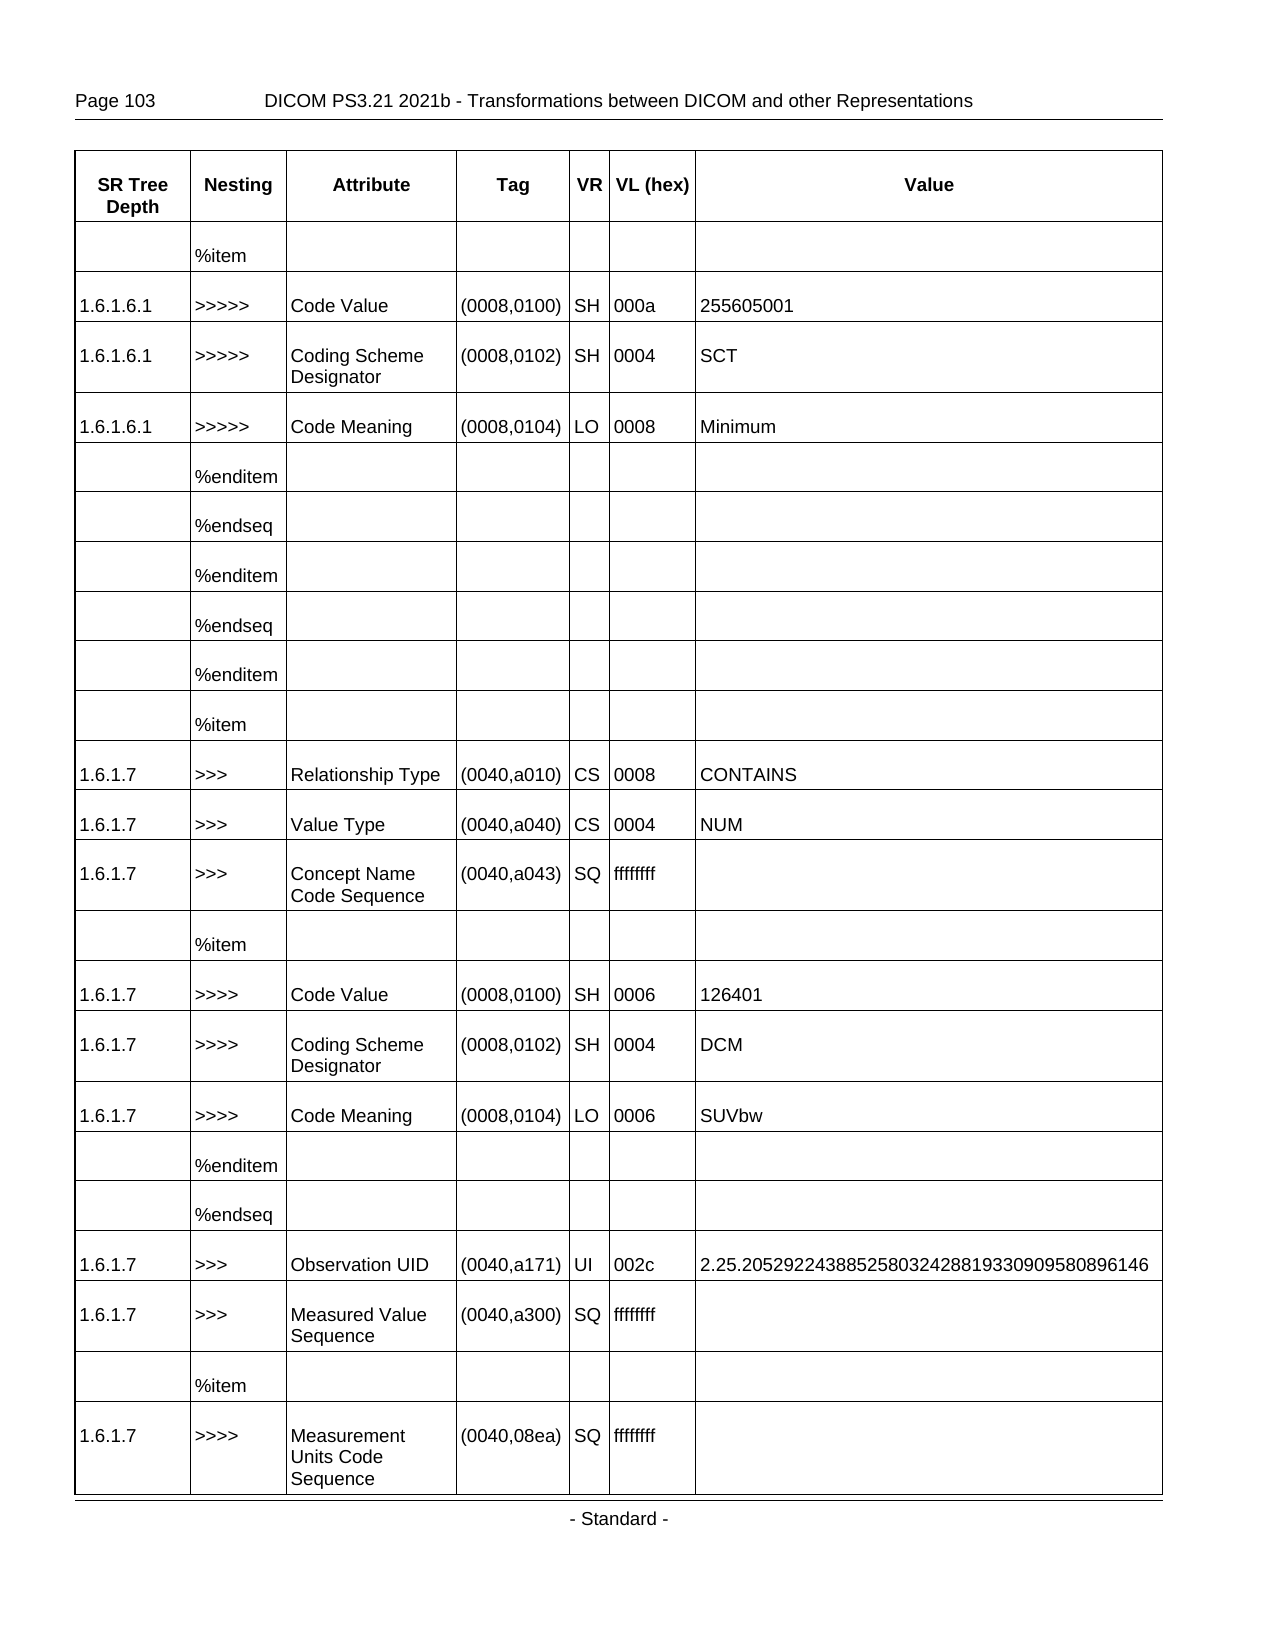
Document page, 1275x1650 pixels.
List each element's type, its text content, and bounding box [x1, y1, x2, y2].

table_cell [570, 542, 609, 591]
table_cell SQ [570, 840, 609, 910]
table_cell [610, 1181, 695, 1230]
table_cell 002c [610, 1231, 695, 1280]
table_cell >>> [191, 1231, 286, 1280]
table_cell SH [570, 272, 609, 321]
table_cell 1.6.1.6.1 [76, 322, 190, 392]
table_cell [610, 492, 695, 541]
table_cell CS [570, 790, 609, 839]
table_cell SCT [696, 322, 1162, 392]
table_cell %endseq [191, 592, 286, 640]
table_cell SQ [570, 1281, 609, 1351]
table_cell (0040,a043) [457, 840, 569, 910]
table_cell Code Meaning [287, 1082, 456, 1131]
table_cell [457, 911, 569, 960]
table_cell 0008 [610, 393, 695, 442]
table_cell [696, 641, 1162, 690]
table_cell (0008,0100) [457, 961, 569, 1010]
table_cell 0006 [610, 1082, 695, 1131]
table_cell [287, 443, 456, 491]
table_cell [457, 492, 569, 541]
table_cell Concept Name Code Sequence [287, 840, 456, 910]
table_cell >>>> [191, 961, 286, 1010]
table_cell (0008,0104) [457, 1082, 569, 1131]
table_cell [696, 1181, 1162, 1230]
table_cell (0040,08ea) [457, 1402, 569, 1493]
table_cell [570, 492, 609, 541]
table_cell [76, 1352, 190, 1401]
table_cell %endseq [191, 492, 286, 541]
table_cell %enditem [191, 1132, 286, 1180]
table_cell DCM [696, 1011, 1162, 1081]
table_cell Observation UID [287, 1231, 456, 1280]
table_cell 1.6.1.7 [76, 1231, 190, 1280]
table_cell [76, 443, 190, 491]
table_cell 1.6.1.7 [76, 1281, 190, 1351]
table_cell %item [191, 691, 286, 740]
table_cell [610, 641, 695, 690]
table_cell %enditem [191, 542, 286, 591]
table_cell >>>>> [191, 272, 286, 321]
table_cell %item [191, 1352, 286, 1401]
table_cell 1.6.1.7 [76, 1082, 190, 1131]
table_header VR [570, 151, 609, 221]
table_cell Code Value [287, 961, 456, 1010]
table_cell [287, 911, 456, 960]
table_cell [76, 691, 190, 740]
table_cell >>> [191, 1281, 286, 1351]
table_cell [570, 592, 609, 640]
table_cell >>>> [191, 1011, 286, 1081]
table_cell [610, 443, 695, 491]
table_cell [457, 1352, 569, 1401]
table_cell 1.6.1.6.1 [76, 393, 190, 442]
table_cell [696, 1402, 1162, 1493]
table_cell >>> [191, 741, 286, 789]
table_cell [696, 1352, 1162, 1401]
table_cell LO [570, 1082, 609, 1131]
table_header SR Tree Depth [76, 151, 190, 221]
table_cell >>> [191, 790, 286, 839]
table_cell SH [570, 961, 609, 1010]
table_cell ffffffff [610, 1402, 695, 1493]
table_cell Measurement Units Code Sequence [287, 1402, 456, 1493]
table_cell [287, 592, 456, 640]
table_cell Code Meaning [287, 393, 456, 442]
table_cell 0006 [610, 961, 695, 1010]
table_cell [696, 1132, 1162, 1180]
table_cell (0040,a040) [457, 790, 569, 839]
table_cell [76, 641, 190, 690]
table_cell (0008,0100) [457, 272, 569, 321]
table_cell [610, 592, 695, 640]
table_cell [696, 492, 1162, 541]
table_cell Coding Scheme Designator [287, 1011, 456, 1081]
table_cell [696, 1281, 1162, 1351]
table_cell SUVbw [696, 1082, 1162, 1131]
table_cell 2.25.205292243885258032428819330909580896146 [696, 1231, 1162, 1280]
table_cell >>> [191, 840, 286, 910]
table_cell >>>>> [191, 393, 286, 442]
table_cell [287, 542, 456, 591]
table_header Nesting [191, 151, 286, 221]
table_cell >>>>> [191, 322, 286, 392]
table_cell ffffffff [610, 1281, 695, 1351]
table_cell [287, 492, 456, 541]
table_cell [610, 911, 695, 960]
table_cell [570, 1132, 609, 1180]
table_cell 0004 [610, 790, 695, 839]
table_cell Value Type [287, 790, 456, 839]
table_cell 1.6.1.7 [76, 1011, 190, 1081]
table_cell CONTAINS [696, 741, 1162, 789]
table_cell 0004 [610, 322, 695, 392]
table_cell [457, 1132, 569, 1180]
table_cell [457, 691, 569, 740]
table_cell (0008,0102) [457, 322, 569, 392]
table_cell [457, 443, 569, 491]
table_cell [457, 641, 569, 690]
table_cell [696, 542, 1162, 591]
table_cell [457, 1181, 569, 1230]
table_cell [287, 1132, 456, 1180]
table_cell >>>> [191, 1402, 286, 1493]
table_cell [610, 222, 695, 271]
table_cell [76, 222, 190, 271]
table_cell [76, 1181, 190, 1230]
table_cell ffffffff [610, 840, 695, 910]
table_cell [610, 1352, 695, 1401]
table_cell [287, 691, 456, 740]
table_cell [696, 222, 1162, 271]
table_cell [457, 592, 569, 640]
table_cell %enditem [191, 443, 286, 491]
table_cell (0040,a300) [457, 1281, 569, 1351]
table_cell 0008 [610, 741, 695, 789]
table_cell UI [570, 1231, 609, 1280]
table_cell [570, 911, 609, 960]
table_cell >>>> [191, 1082, 286, 1131]
table_cell Coding Scheme Designator [287, 322, 456, 392]
table_cell Minimum [696, 393, 1162, 442]
table_cell Measured Value Sequence [287, 1281, 456, 1351]
table_cell 126401 [696, 961, 1162, 1010]
table_cell [76, 492, 190, 541]
table_header VL (hex) [610, 151, 695, 221]
table_cell [696, 911, 1162, 960]
table_cell 1.6.1.6.1 [76, 272, 190, 321]
table_cell 1.6.1.7 [76, 961, 190, 1010]
table_cell [696, 592, 1162, 640]
table_cell SH [570, 322, 609, 392]
table_cell [610, 691, 695, 740]
table_cell 1.6.1.7 [76, 840, 190, 910]
table_cell %enditem [191, 641, 286, 690]
table_cell [570, 443, 609, 491]
table_cell [570, 641, 609, 690]
table_cell [287, 1352, 456, 1401]
table_cell [287, 222, 456, 271]
table_cell [76, 592, 190, 640]
table_cell 1.6.1.7 [76, 790, 190, 839]
table_cell 1.6.1.7 [76, 741, 190, 789]
table_cell 0004 [610, 1011, 695, 1081]
table_cell [76, 1132, 190, 1180]
table_cell SH [570, 1011, 609, 1081]
table_cell [610, 542, 695, 591]
table_cell Relationship Type [287, 741, 456, 789]
table_cell [76, 542, 190, 591]
table_cell [696, 443, 1162, 491]
table_cell [570, 1352, 609, 1401]
table_cell [570, 1181, 609, 1230]
table_cell %item [191, 222, 286, 271]
table_cell [76, 911, 190, 960]
table_cell [696, 691, 1162, 740]
table_header Tag [457, 151, 569, 221]
table_cell [457, 222, 569, 271]
table_cell 1.6.1.7 [76, 1402, 190, 1493]
table_cell CS [570, 741, 609, 789]
table_cell 000a [610, 272, 695, 321]
table_cell [610, 1132, 695, 1180]
table_cell [287, 1181, 456, 1230]
table_cell 255605001 [696, 272, 1162, 321]
table_cell NUM [696, 790, 1162, 839]
table_cell (0040,a010) [457, 741, 569, 789]
table_cell LO [570, 393, 609, 442]
table_cell [570, 691, 609, 740]
table_cell (0008,0102) [457, 1011, 569, 1081]
table_cell (0040,a171) [457, 1231, 569, 1280]
table_cell %endseq [191, 1181, 286, 1230]
table_cell Code Value [287, 272, 456, 321]
table_header Attribute [287, 151, 456, 221]
table_cell (0008,0104) [457, 393, 569, 442]
table_cell [696, 840, 1162, 910]
table_cell %item [191, 911, 286, 960]
table_header Value [696, 151, 1162, 221]
table_cell [457, 542, 569, 591]
table_cell [287, 641, 456, 690]
table_cell SQ [570, 1402, 609, 1493]
table_cell [570, 222, 609, 271]
